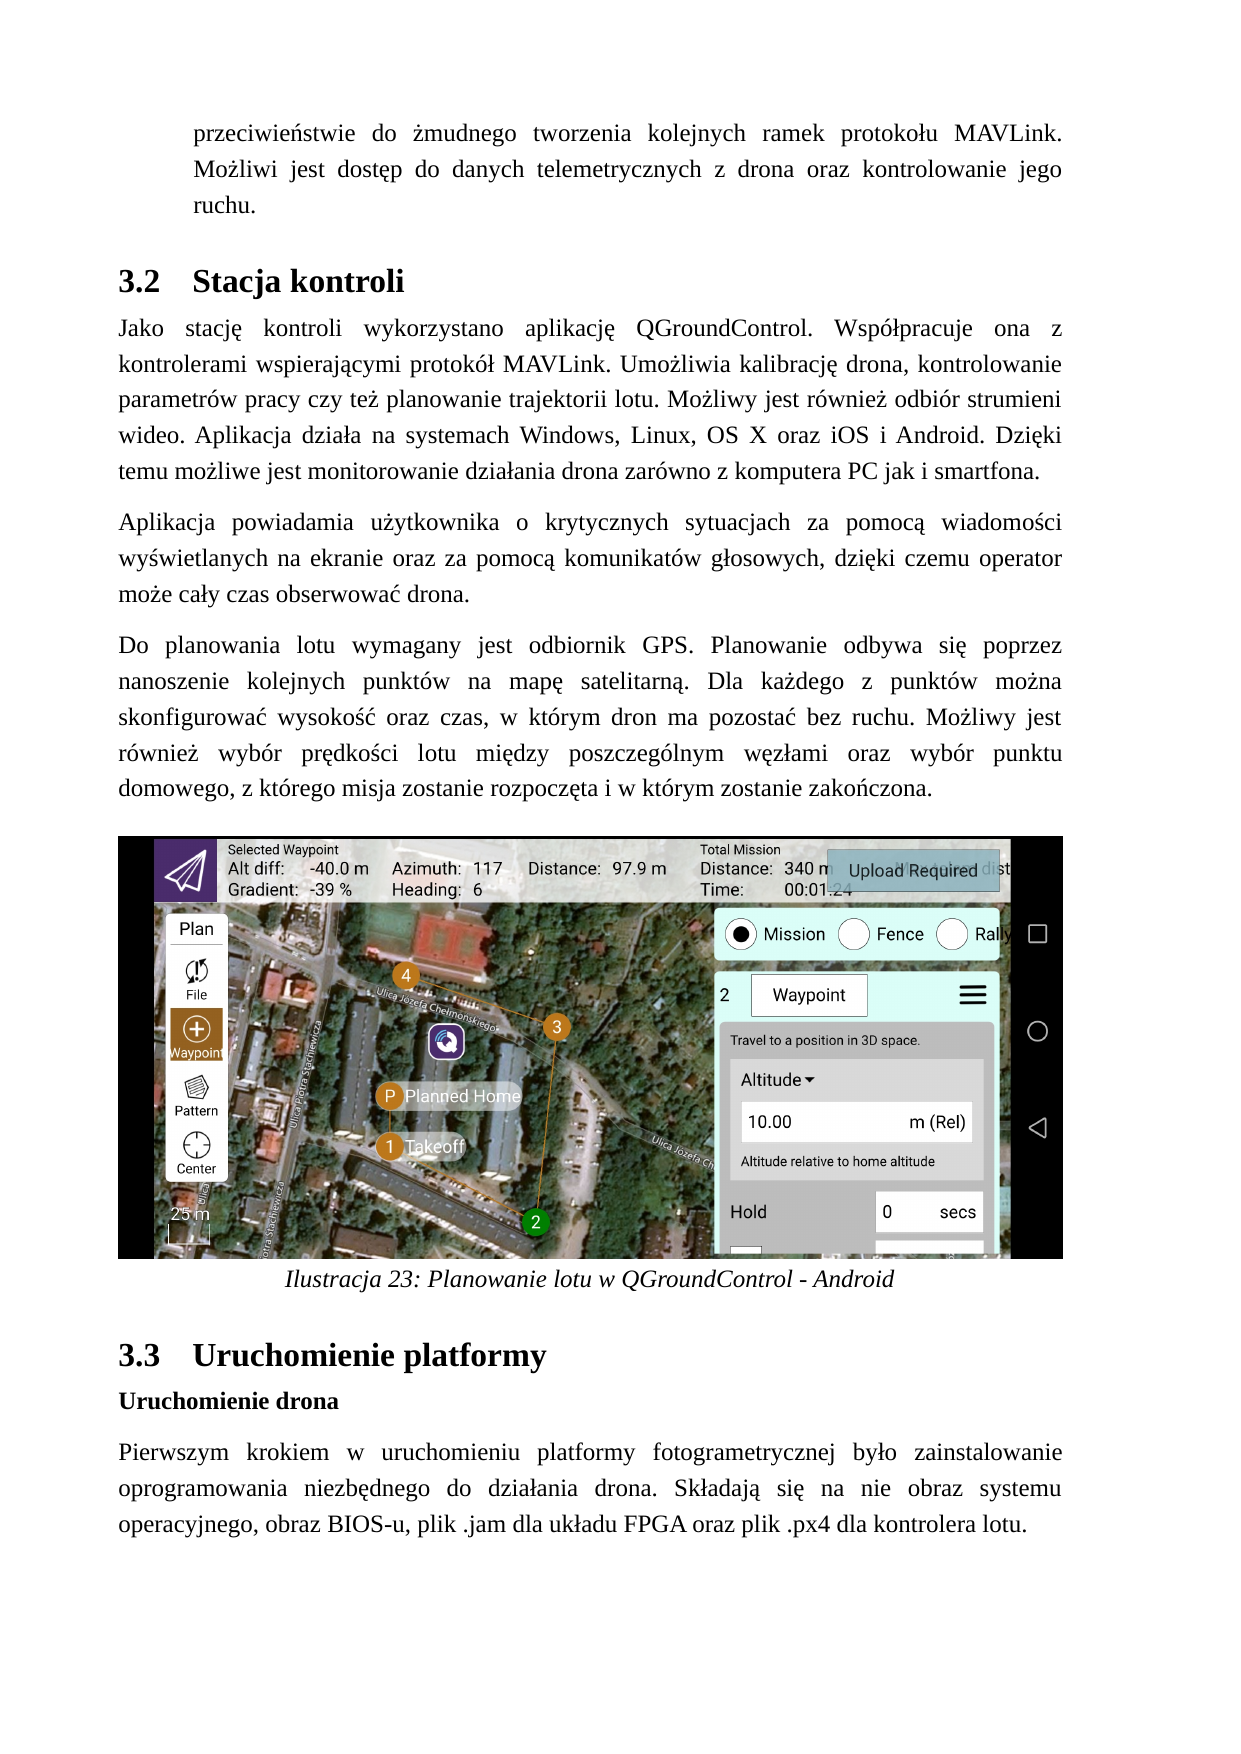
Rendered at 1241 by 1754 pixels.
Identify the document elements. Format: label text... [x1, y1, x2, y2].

text Uruchomienie drona [118, 1386, 1063, 1415]
picture [118, 836, 1063, 1259]
subtitle Uruchomienie platformy [118, 1335, 1063, 1374]
subtitle Stacja kontroli [118, 262, 1063, 300]
text Aplikacja powiadamia użytkownika o krytycznych sytuacjach za pomocą wiadomości wyświetlanych na ekranie oraz za pomocą komunikatów głosowych, dzięki czemu operator może cały czas obserwować drona. [118, 507, 1063, 608]
text Pierwszym krokiem w uruchomieniu platformy fotogrametrycznej było zainstalowanie oprogramowania niezbędnego do działania drona. Składają się na nie obraz systemu operacyjnego, obraz BIOS-u, plik .jam dla układu FPGA oraz plik .px4 dla kontrolera lotu. [118, 1437, 1063, 1538]
list przeciwieństwie do żmudnego tworzenia kolejnych ramek protokołu MAVLink. Możliwi jest dostęp do danych telemetrycznych z drona oraz kontrolowanie jego ruchu. [156, 118, 1063, 219]
text Ilustracja 23: Planowanie lotu w QGroundControl - Android [118, 1259, 1063, 1292]
text Do planowania lotu wymagany jest odbiornik GPS. Planowanie odbywa się poprzez nanoszenie kolejnych punktów na mapę satelitarną. Dla każdego z punktów można skonfigurować wysokość oraz czas, w którym dron ma pozostać bez ruchu. Możliwy jest również wybór prędkości lotu między poszczególnym węzłami oraz wybór punktu domowego, z którego misja zostanie rozpoczęta i w którym zostanie zakończona. [118, 630, 1063, 802]
text Jako stację kontroli wykorzystano aplikację QGroundControl. Współpracuje ona z kontrolerami wspierającymi protokół MAVLink. Umożliwia kalibrację drona, kontrolowanie parametrów pracy czy też planowanie trajektorii lotu. Możliwy jest również odbiór strumieni wideo. Aplikacja działa na systemach Windows, Linux, OS X oraz iOS i Android. Dzięki temu możliwe jest monitorowanie działania drona zarówno z komputera PC jak i smartfona. [118, 313, 1063, 485]
